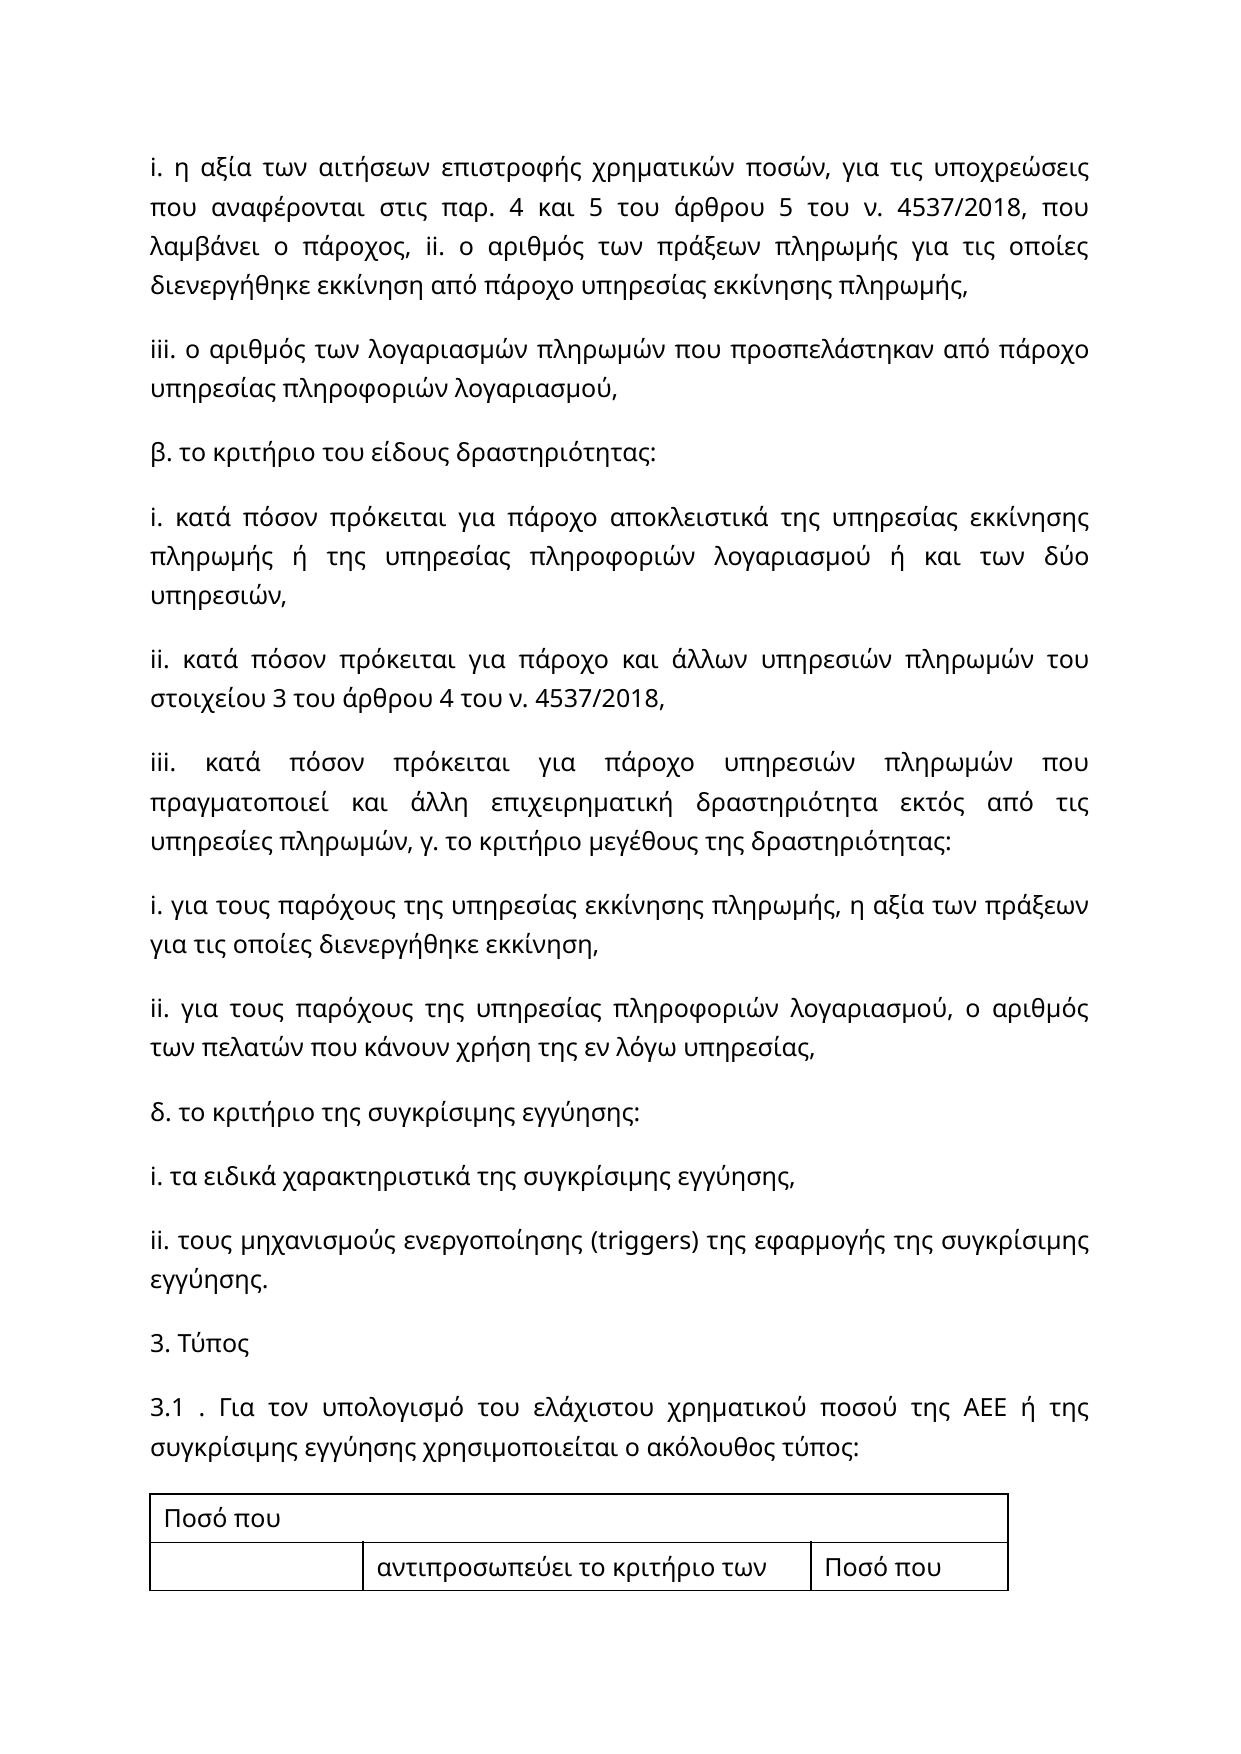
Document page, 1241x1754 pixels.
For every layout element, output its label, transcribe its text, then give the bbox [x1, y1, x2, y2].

text i. κατά πόσον πρόκειται για πάροχο αποκλειστικά της υπηρεσίας εκκίνησης πληρωμής ή της υπηρεσίας πληροφοριών λογαριασμού ή και των δύο υπηρεσιών, [150, 499, 1090, 612]
text ii. κατά πόσον πρόκειται για πάροχο και άλλων υπηρεσιών πληρωμών του στοιχείου 3 του άρθρου 4 του ν. 4537/2018, [150, 642, 1090, 715]
text iii. κατά πόσον πρόκειται για πάροχο υπηρεσιών πληρωμών που πραγματοποιεί και άλλη επιχειρηματική δραστηριότητα εκτός από τις υπηρεσίες πληρωμών, γ. το κριτήριο μεγέθους της δραστηριότητας: [150, 745, 1090, 857]
table_cell [151, 1543, 362, 1589]
text 3. Τύπος [150, 1326, 1090, 1360]
text i. για τους παρόχους της υπηρεσίας εκκίνησης πληρωμής, η αξία των πράξεων για τις οποίες διενεργήθηκε εκκίνηση, [150, 887, 1090, 961]
table_header Ποσό που [151, 1495, 1007, 1541]
text ii. τους μηχανισμούς ενεργοποίησης (triggers) της εφαρμογής της συγκρίσιμης εγγύησης. [150, 1222, 1090, 1296]
text 3.1 . Για τον υπολογισμό του ελάχιστου χρηματικού ποσού της ΑΕΕ ή της συγκρίσιμης εγγύησης χρησιμοποιείται ο ακόλουθος τύπος: [150, 1390, 1090, 1463]
text i. η αξία των αιτήσεων επιστροφής χρηματικών ποσών, για τις υποχρεώσεις που αναφέρονται στις παρ. 4 και 5 του άρθρου 5 του ν. 4537/2018, που λαμβάνει ο πάροχος, ii. ο αριθμός των πράξεων πληρωμής για τις οποίες διενεργήθηκε εκκίνηση από πάροχο υπηρεσίας εκκίνησης πληρωμής, [150, 150, 1090, 302]
table_cell Ποσό που [812, 1543, 1007, 1589]
text δ. το κριτήριο της συγκρίσιμης εγγύησης: [150, 1094, 1090, 1128]
text β. το κριτήριο του είδους δραστηριότητας: [150, 435, 1090, 469]
text iii. ο αριθμός των λογαριασμών πληρωμών που προσπελάστηκαν από πάροχο υπηρεσίας πληροφοριών λογαριασμού, [150, 332, 1090, 405]
text i. τα ειδικά χαρακτηριστικά της συγκρίσιμης εγγύησης, [150, 1158, 1090, 1192]
table_cell αντιπροσωπεύει το κριτήριο των [364, 1543, 810, 1589]
text ii. για τους παρόχους της υπηρεσίας πληροφοριών λογαριασμού, ο αριθμός των πελατών που κάνουν χρήση της εν λόγω υπηρεσίας, [150, 991, 1090, 1064]
